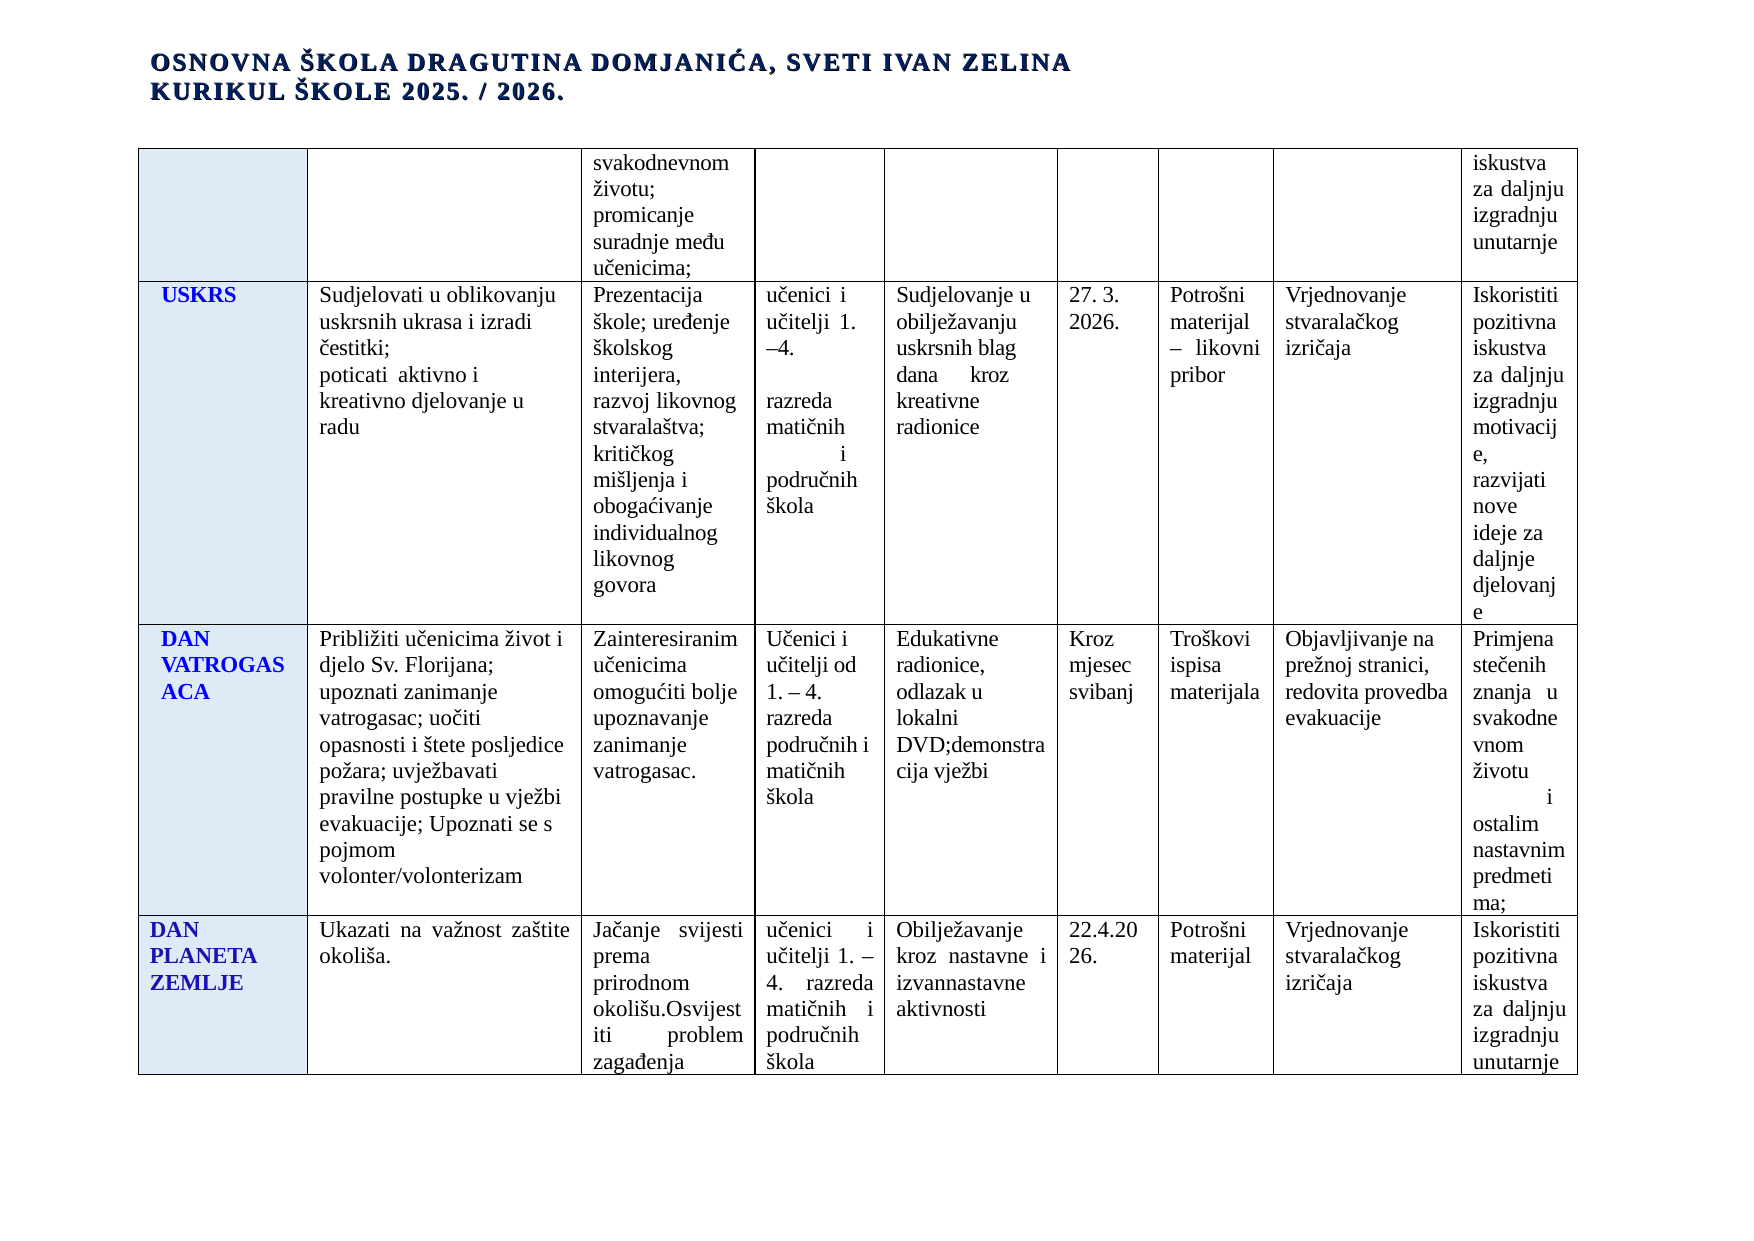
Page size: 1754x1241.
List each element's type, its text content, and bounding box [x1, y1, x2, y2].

table_cell iskustva za daljnju izgradnju unutarnje [1462, 149, 1577, 281]
table_cell DAN VATROGASACA [139, 625, 307, 915]
table_cell Vrjednovanje stvaralačkog izričaja [1274, 916, 1461, 1074]
table_cell Edukativne radionice, odlazak u lokalni DVD;demonstracija vježbi [885, 625, 1057, 915]
table_cell Približiti učenicima život i djelo Sv. Florijana; upoznati zanimanje vatrogasac; uočiti opasnosti i štete posljedice požara; uvježbavati pravilne postupke u vježbi evakuacije; Upoznati se s pojmom volonter/volonterizam [308, 625, 581, 915]
table_cell Prezentacija škole; uređenje školskog interijera, razvoj likovnog stvaralaštva; kritičkog mišljenja i obogaćivanje individualnog likovnog govora [582, 282, 754, 624]
table_cell Zainteresiranim učenicima omogućiti bolje upoznavanje zanimanje vatrogasac. [582, 625, 754, 915]
table_cell Sudjelovati u oblikovanju uskrsnih ukrasa i izradi čestitki; poticati aktivno i kreativno djelovanje u radu [308, 282, 581, 624]
table_cell [139, 149, 307, 281]
table_cell DAN PLANETA ZEMLJE [139, 916, 307, 1074]
table_cell [885, 149, 1057, 281]
table_cell [1058, 149, 1158, 281]
table_cell [1159, 149, 1273, 281]
table_cell Potrošni materijal [1159, 916, 1273, 1074]
table_cell Vrjednovanje stvaralačkog izričaja [1274, 282, 1461, 624]
table_cell Objavljivanje na prežnoj stranici, redovita provedba evakuacije [1274, 625, 1461, 915]
table_cell Učenici i učitelji od 1. – 4. razreda područnih i matičnih škola [756, 625, 884, 915]
table_cell [1274, 149, 1461, 281]
table_cell svakodnevnom životu; promicanje suradnje među učenicima; [582, 149, 754, 281]
table_cell Jačanje svijesti prema prirodnom okolišu.Osvijestiti problem zagađenja [582, 916, 754, 1074]
table_cell [756, 149, 884, 281]
table_cell Ukazati na važnost zaštite okoliša. [308, 916, 581, 1074]
table_cell učenici i učitelji 1. – 4. razreda matičnih i područnih škola [756, 916, 884, 1074]
table_cell Kroz mjesec svibanj [1058, 625, 1158, 915]
table_cell USKRS [139, 282, 307, 624]
table_cell Iskoristiti pozitivna iskustva za daljnju izgradnju unutarnje [1462, 916, 1577, 1074]
table_cell Iskoristiti pozitivna iskustva za daljnju izgradnju motivacije, razvijati nove ideje za daljnje djelovanje [1462, 282, 1577, 624]
table_cell Troškovi ispisa materijala [1159, 625, 1273, 915]
table_cell učenici i učitelji 1. –4. razreda matičnih i područnih škola [756, 282, 884, 624]
table_cell [308, 149, 581, 281]
table_cell Sudjelovanje u obilježavanju uskrsnih blag dana kroz kreativne radionice [885, 282, 1057, 624]
table_cell 22.4.2026. [1058, 916, 1158, 1074]
table_cell 27. 3. 2026. [1058, 282, 1158, 624]
table_cell Potrošni materijal – likovni pribor [1159, 282, 1273, 624]
table_cell Obilježavanje kroz nastavne i izvannastavne aktivnosti [885, 916, 1057, 1074]
table_cell Primjena stečenih znanja u svakodnevnom životu i ostalim nastavnim predmeti ma; [1462, 625, 1577, 915]
